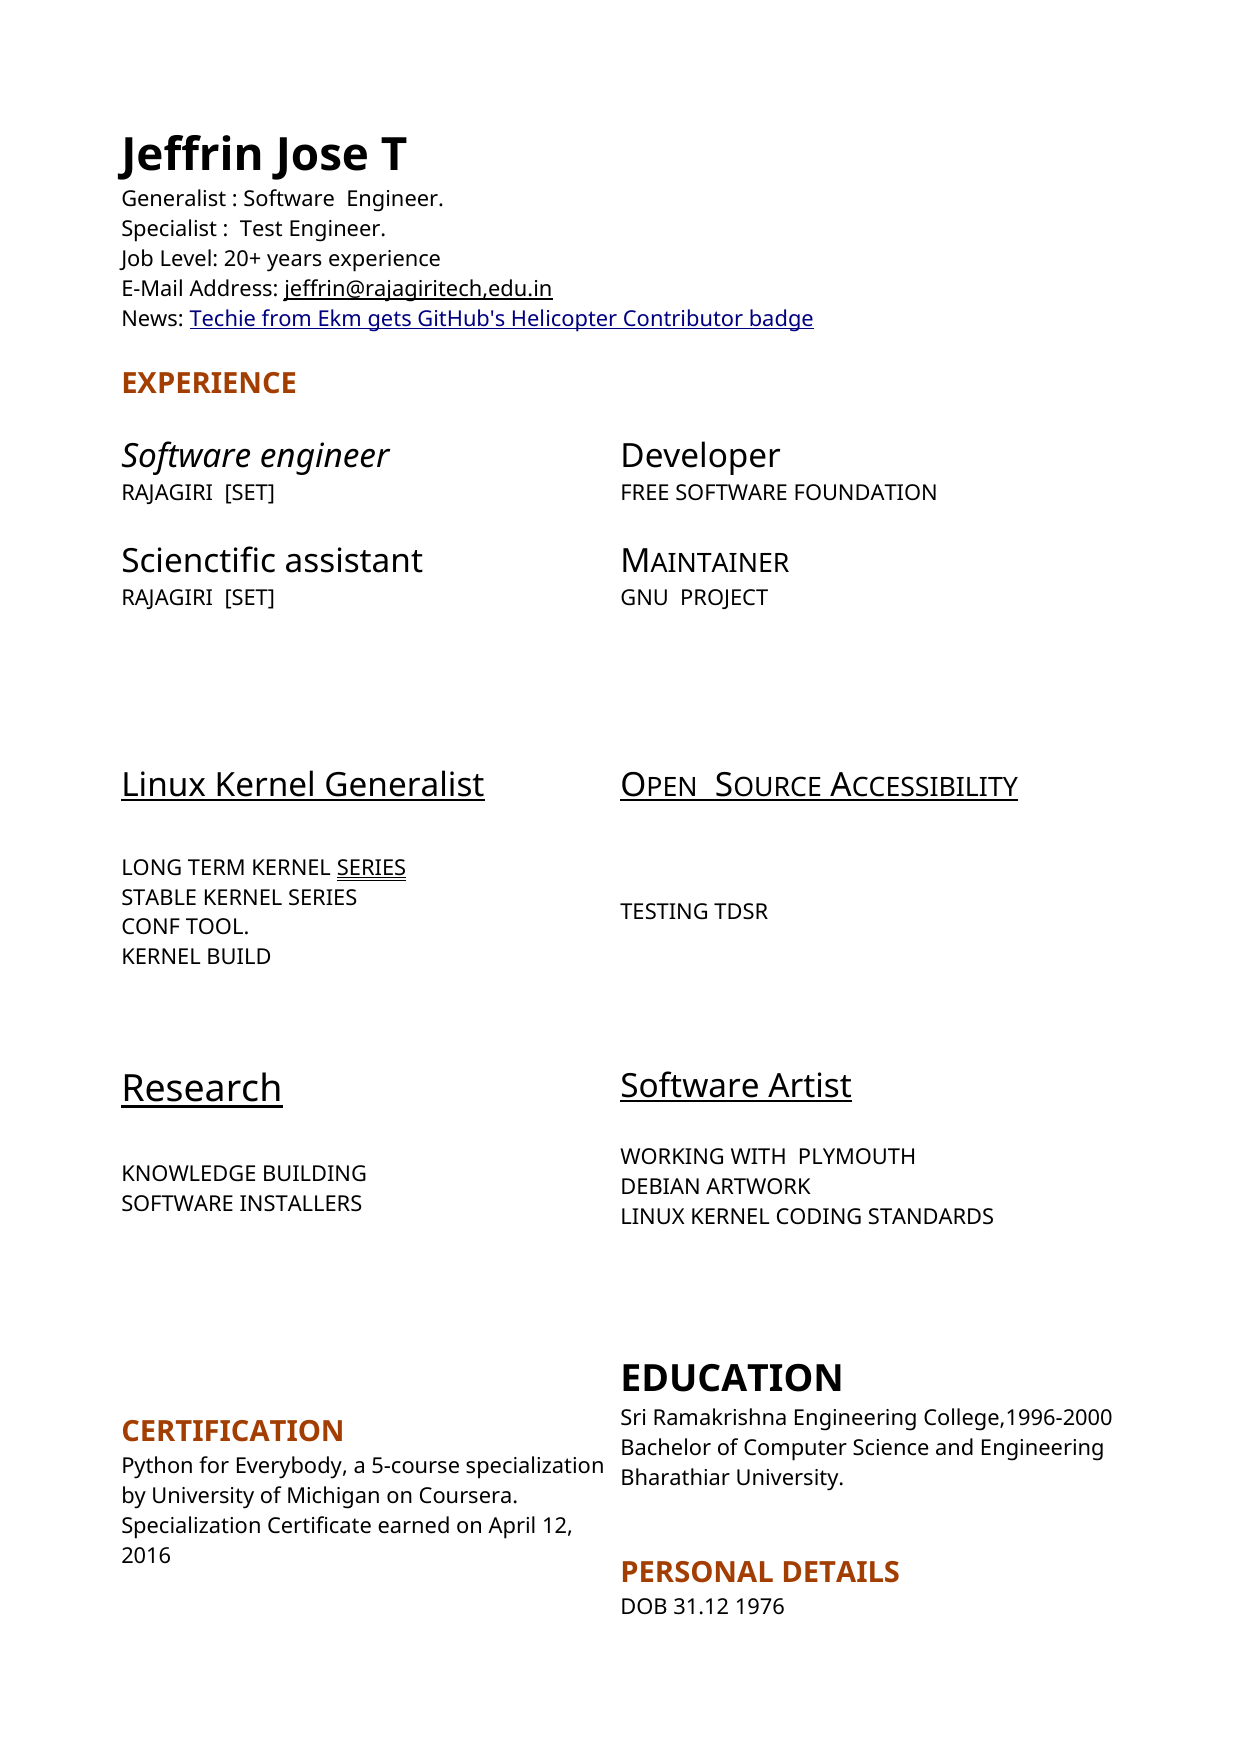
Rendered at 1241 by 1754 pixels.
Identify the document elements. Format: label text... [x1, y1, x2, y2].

text Open Source Accessibility [620, 761, 1119, 806]
text E-Mail Address: jeffrin@rajagiritech,edu.in [121, 273, 1119, 303]
text Software Artist [620, 1062, 1119, 1107]
text Developer [620, 432, 1119, 477]
text Software engineer [121, 432, 620, 477]
text Scienctific assistant [121, 537, 620, 582]
text Specialist : Test Engineer. [121, 213, 1119, 243]
text News: Techie from Ekm gets GitHub's Helicopter Contributor badge [121, 303, 1119, 332]
text Research [121, 1062, 620, 1113]
text Specialization Certificate earned on April 12, 2016 [121, 1510, 620, 1569]
text LINUX KERNEL CODING STANDARDS [620, 1201, 1119, 1231]
text PERSONAL DETAILS [620, 1551, 1119, 1591]
text WORKING WITH PLYMOUTH [620, 1141, 1119, 1171]
text RAJAGIRI [SET] [121, 582, 620, 612]
text TESTING TDSR [620, 896, 1119, 925]
text GNU PROJECT [620, 582, 1119, 612]
text Linux Kernel Generalist [121, 761, 620, 806]
text CERTIFICATION [121, 1411, 620, 1450]
text EDUCATION [620, 1351, 1119, 1402]
text Job Level: 20+ years experience [121, 243, 1119, 273]
text Python for Everybody, a 5-course specialization by University of Michigan on Coursera. [121, 1450, 620, 1510]
text DEBIAN ARTWORK [620, 1171, 1119, 1201]
text RAJAGIRI [SET] [121, 477, 620, 507]
text KNOWLEDGE BUILDING [121, 1158, 620, 1188]
text EXPERIENCE [121, 362, 1119, 402]
text CONF TOOL. [121, 911, 620, 941]
text LONG TERM KERNEL SERIES [121, 852, 620, 881]
text Bachelor of Computer Science and Engineering [620, 1432, 1119, 1462]
text STABLE KERNEL SERIES [121, 881, 620, 911]
text DOB 31.12 1976 [620, 1591, 1119, 1621]
text SOFTWARE INSTALLERS [121, 1188, 620, 1218]
text FREE SOFTWARE FOUNDATION [620, 477, 1119, 507]
text Maintainer [620, 537, 1119, 582]
text Jeffrin Jose T [121, 121, 1119, 183]
text KERNEL BUILD [121, 941, 620, 971]
text ­Generalist : Software Engineer. [121, 183, 1119, 213]
text Sri Ramakrishna Engineering College,1996-2000 [620, 1402, 1119, 1432]
text Bharathiar University. [620, 1462, 1119, 1492]
